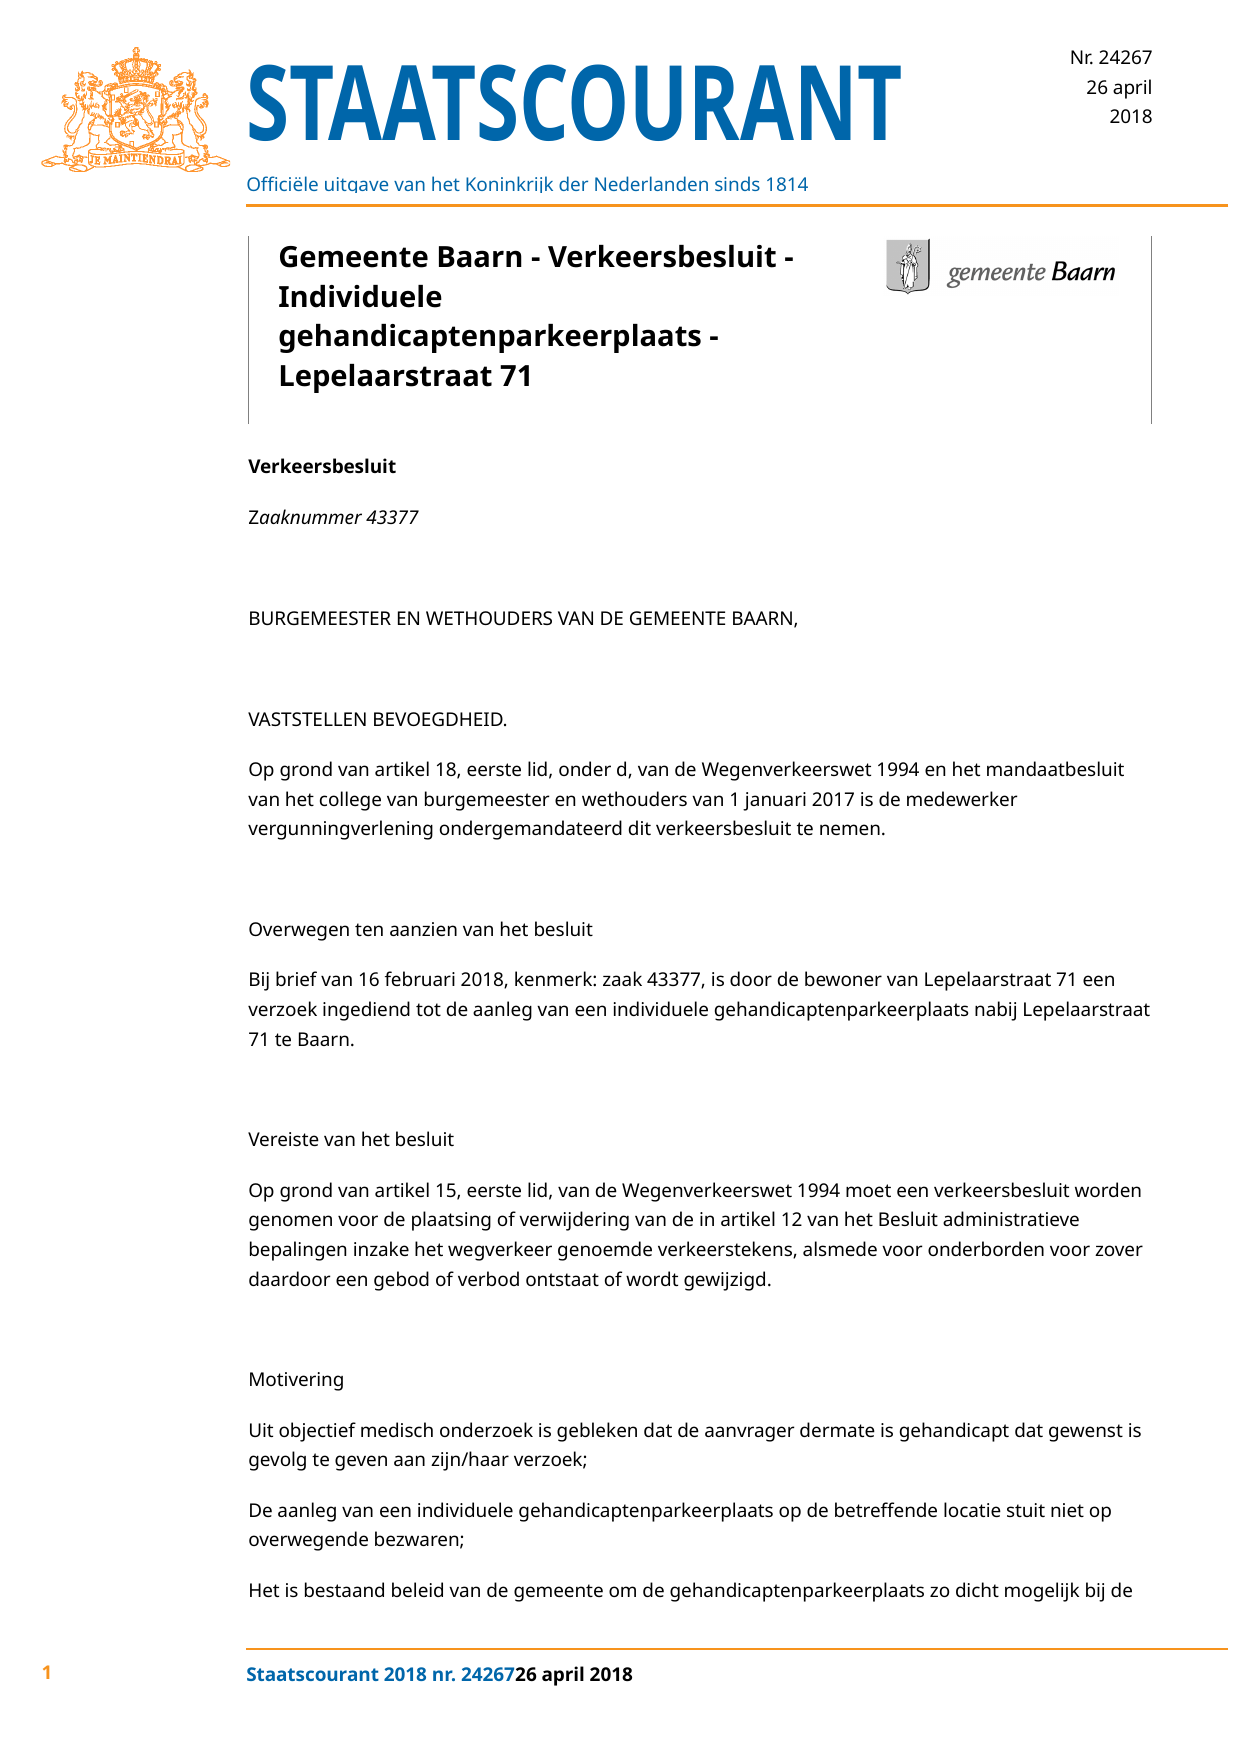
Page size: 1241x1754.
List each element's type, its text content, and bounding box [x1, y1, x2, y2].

text Op grond van artikel 18, eerste lid, onder d, van de Wegenverkeerswet 1994 en het mandaatbesluit van het college van burgemeester en wethouders van 1 januari 2017 is de medewerker vergunningverlening ondergemandateerd dit verkeersbesluit te nemen. [248, 756, 1152, 841]
text De aanleg van een individuele gehandicaptenparkeerplaats op de betreffende locatie stuit niet op overwegende bezwaren; [248, 1497, 1152, 1552]
picture [41, 47, 231, 172]
text BURGEMEESTER EN WETHOUDERS VAN DE GEMEENTE BAARN, [248, 605, 1152, 631]
table_header [850, 236, 1151, 424]
text Uit objectief medisch onderzoek is gebleken dat de aanvrager dermate is gehandicapt dat gewenst is gevolg te geven aan zijn/haar verzoek; [248, 1417, 1152, 1472]
text Zaaknummer 43377 [248, 504, 1152, 530]
table_header Gemeente Baarn - Verkeersbesluit - Individuele gehandicaptenparkeerplaats - Lepelaarstraat 71 [249, 236, 850, 424]
text Op grond van artikel 15, eerste lid, van de Wegenverkeerswet 1994 moet een verkeersbesluit worden genomen voor de plaatsing of verwijdering van de in artikel 12 van het Besluit administratieve bepalingen inzake het wegverkeer genoemde verkeerstekens, alsmede voor onderborden voor zover daardoor een gebod of verbod ontstaat of wordt gewijzigd. [248, 1177, 1152, 1291]
picture [882, 236, 1119, 296]
text VASTSTELLEN BEVOEGDHEID. [248, 706, 1152, 731]
text Vereiste van het besluit [248, 1127, 1152, 1152]
text Bij brief van 16 februari 2018, kenmerk: zaak 43377, is door de bewoner van Lepelaarstraat 71 een verzoek ingediend tot de aanleg van een individuele gehandicaptenparkeerplaats nabij Lepelaarstraat 71 te Baarn. [248, 967, 1152, 1051]
text Overwegen ten aanzien van het besluit [248, 916, 1152, 942]
text Het is bestaand beleid van de gemeente om de gehandicaptenparkeerplaats zo dicht mogelijk bij de [248, 1577, 1152, 1603]
text Verkeersbesluit [248, 454, 1152, 479]
text Motivering [248, 1367, 1152, 1392]
